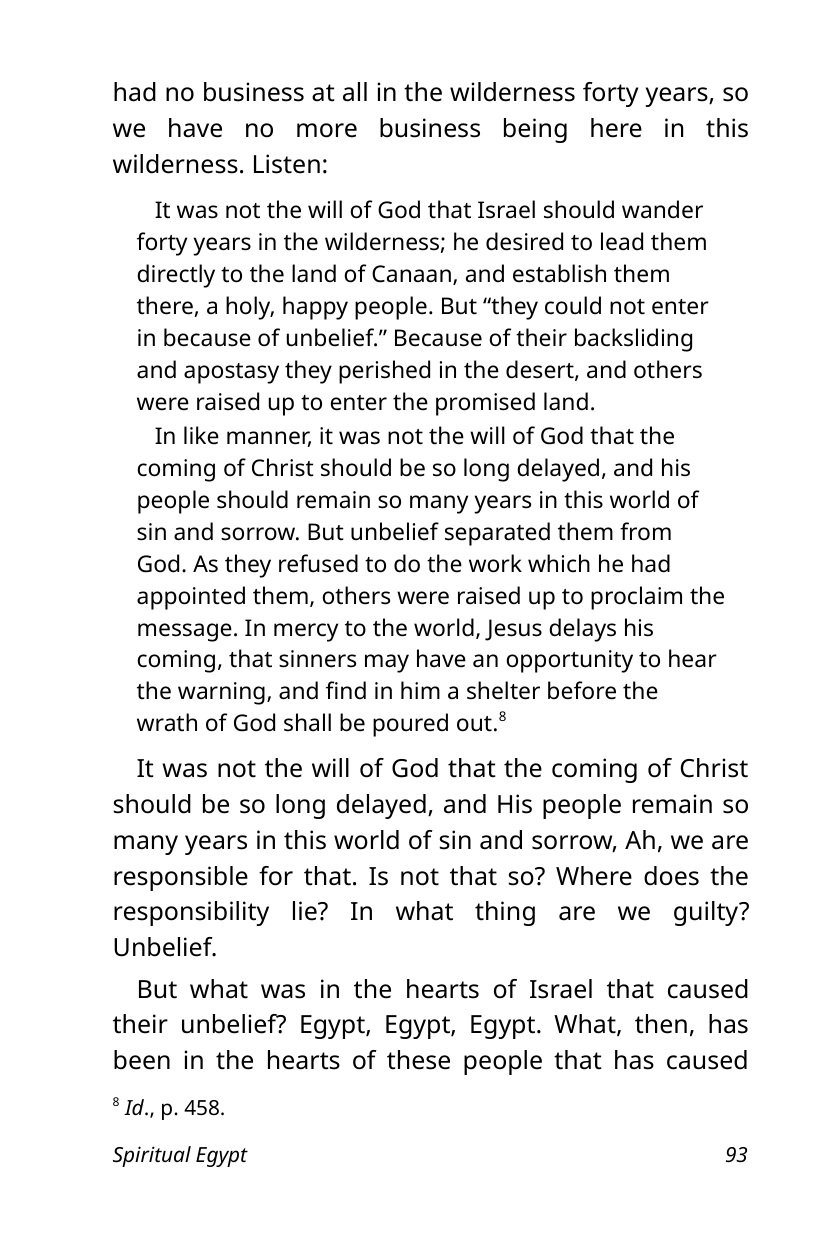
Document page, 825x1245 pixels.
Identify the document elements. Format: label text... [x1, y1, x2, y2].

text In like manner, it was not the will of God that the coming of Christ should be so long delayed, and his people should remain so many years in this world of sin and sorrow. But unbelief separated them from God. As they refused to do the work which he had appointed them, others were raised up to proclaim the message. In mercy to the world, Jesus delays his coming, that sinners may have an opportunity to hear the warning, and find in him a shelter before the wrath of God shall be poured out. [136, 420, 726, 738]
text But what was in the hearts of Israel that caused their unbelief? Egypt, Egypt, Egypt. What, then, has been in the hearts of these people that has caused [112, 971, 750, 1077]
text had no business at all in the wilderness forty years, so we have no more business being here in this wilderness. Listen: [112, 75, 750, 181]
text It was not the will of God that Israel should wander forty years in the wilderness; he desired to lead them directly to the land of Canaan, and establish them there, a holy, happy people. But “they could not enter in because of unbelief.” Because of their backsliding and apostasy they perished in the desert, and others were raised up to enter the promised land. [136, 194, 726, 417]
text Id., p. 458. [112, 1093, 750, 1122]
text It was not the will of God that the coming of Christ should be so long delayed, and His people remain so many years in this world of sin and sorrow, Ah, we are responsible for that. Is not that so? Where does the responsibility lie? In what thing are we guilty? Unbelief. [112, 751, 750, 964]
